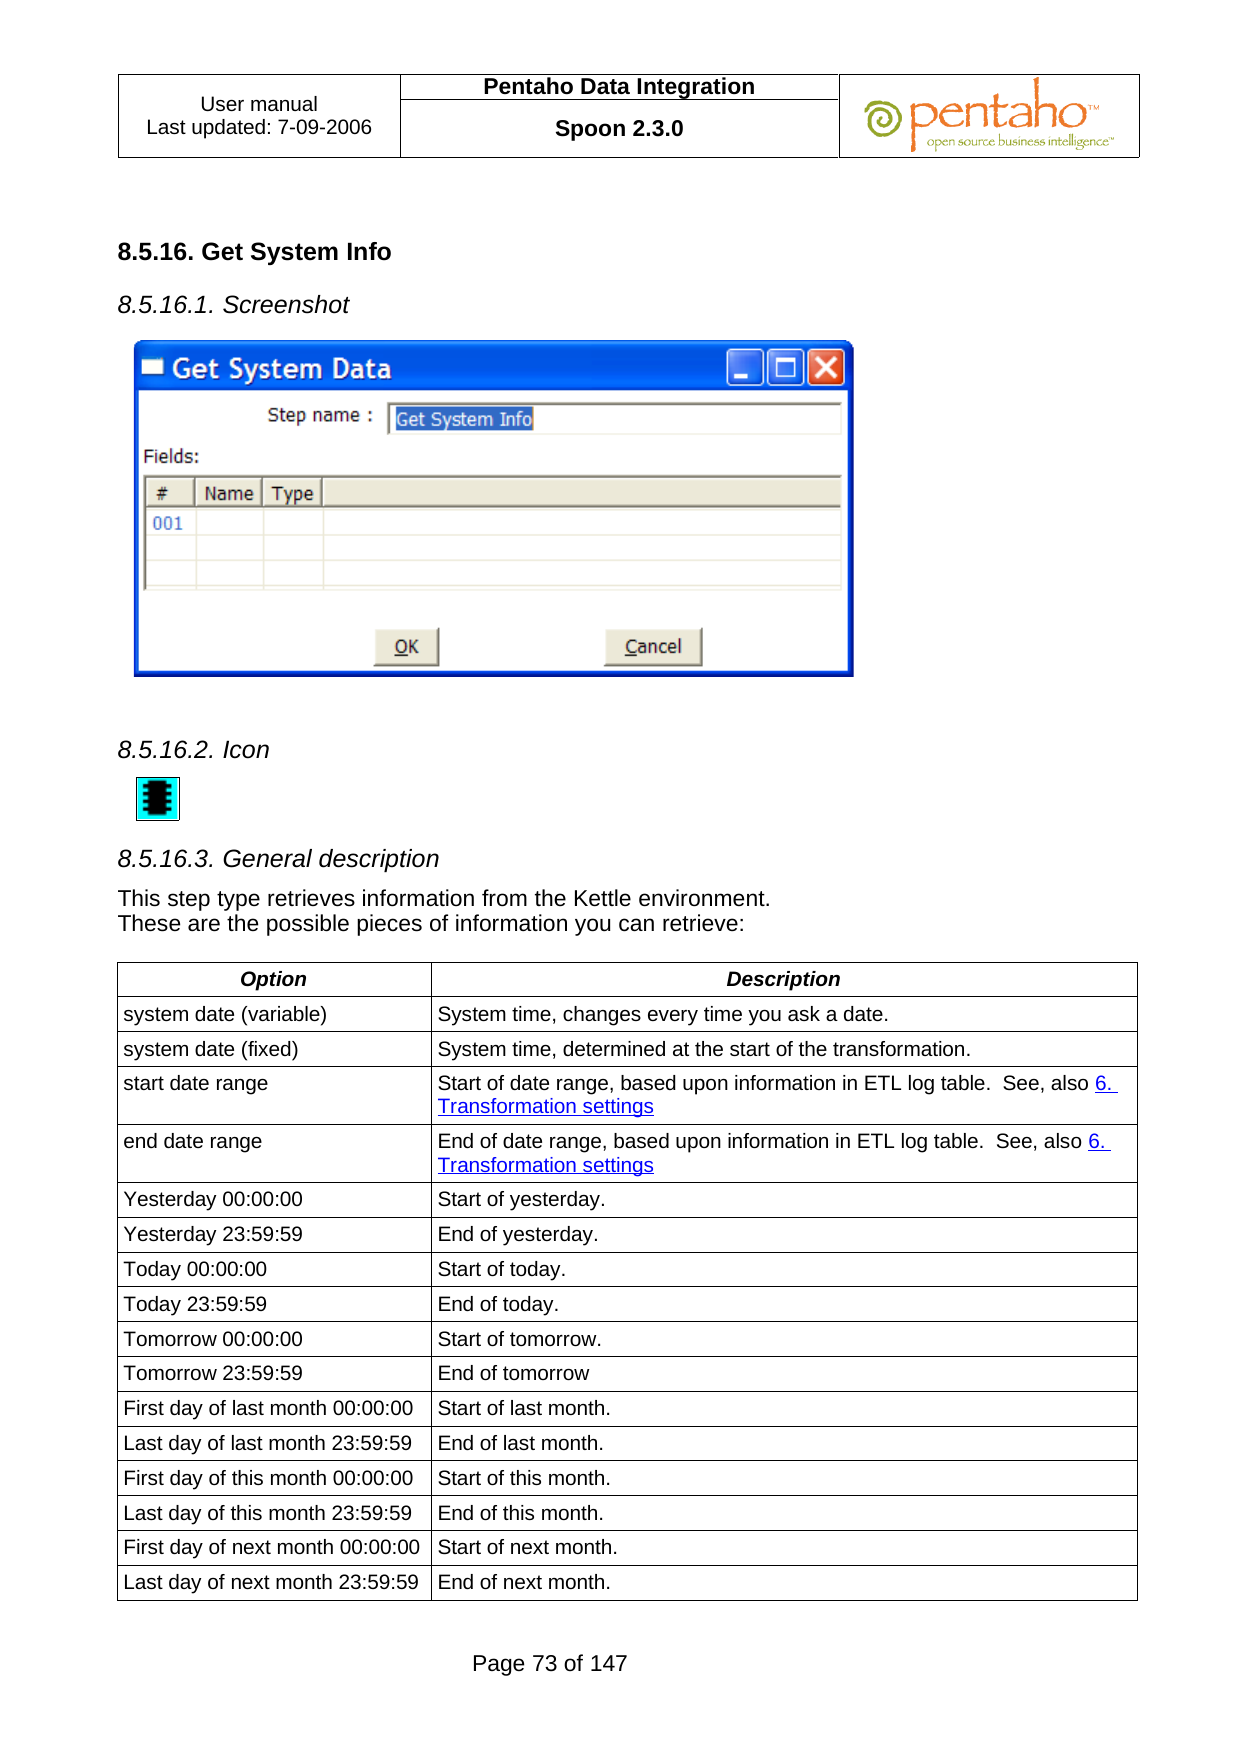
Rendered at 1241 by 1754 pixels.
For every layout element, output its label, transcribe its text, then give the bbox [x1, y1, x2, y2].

table_cell end date range [118, 1125, 431, 1182]
table_cell System time, changes every time you ask a date. [432, 997, 1137, 1031]
table_cell Start of today. [432, 1253, 1137, 1286]
table_cell End of today. [432, 1287, 1137, 1321]
text This step type retrieves information from the Kettle environment. [117, 885, 1137, 911]
table_header Option [118, 963, 431, 996]
table_cell Start of this month. [432, 1461, 1137, 1495]
table_cell Yesterday 23:59:59 [118, 1218, 431, 1252]
table_cell Start of yesterday. [432, 1183, 1137, 1217]
table_cell End of this month. [432, 1496, 1137, 1530]
table_cell Start of next month. [432, 1531, 1137, 1565]
table_cell Today 00:00:00 [118, 1253, 431, 1286]
table_cell start date range [118, 1067, 431, 1124]
table_cell Start of tomorrow. [432, 1322, 1137, 1356]
table_cell system date (variable) [118, 997, 431, 1031]
subtitle Icon [117, 736, 1137, 764]
subtitle General description [117, 845, 1137, 873]
table_cell Last day of this month 23:59:59 [118, 1496, 431, 1530]
table_cell Today 23:59:59 [118, 1287, 431, 1321]
table_cell End of tomorrow [432, 1357, 1137, 1391]
picture [133, 340, 854, 677]
table_cell Yesterday 00:00:00 [118, 1183, 431, 1217]
table_cell Tomorrow 23:59:59 [118, 1357, 431, 1391]
table_cell End of date range, based upon information in ETL log table. See, also 6. Transformation settings [432, 1125, 1137, 1182]
subtitle Screenshot [117, 291, 1137, 319]
table_cell End of last month. [432, 1427, 1137, 1460]
table_cell Start of date range, based upon information in ETL log table. See, also 6. Transformation settings [432, 1067, 1137, 1124]
subtitle Get System Info [117, 238, 1137, 266]
text These are the possible pieces of information you can retrieve: [117, 911, 1137, 936]
table_cell Start of last month. [432, 1392, 1137, 1426]
table_cell system date (fixed) [118, 1032, 431, 1066]
table_cell First day of next month 00:00:00 [118, 1531, 431, 1565]
table_cell Last day of last month 23:59:59 [118, 1427, 431, 1460]
table_cell System time, determined at the start of the transformation. [432, 1032, 1137, 1066]
table_cell First day of this month 00:00:00 [118, 1461, 431, 1495]
table_cell Tomorrow 00:00:00 [118, 1322, 431, 1356]
table_cell End of next month. [432, 1566, 1137, 1600]
table_cell End of yesterday. [432, 1218, 1137, 1252]
table_cell Last day of next month 23:59:59 [118, 1566, 431, 1600]
table_cell First day of last month 00:00:00 [118, 1392, 431, 1426]
table_header Description [432, 963, 1137, 996]
